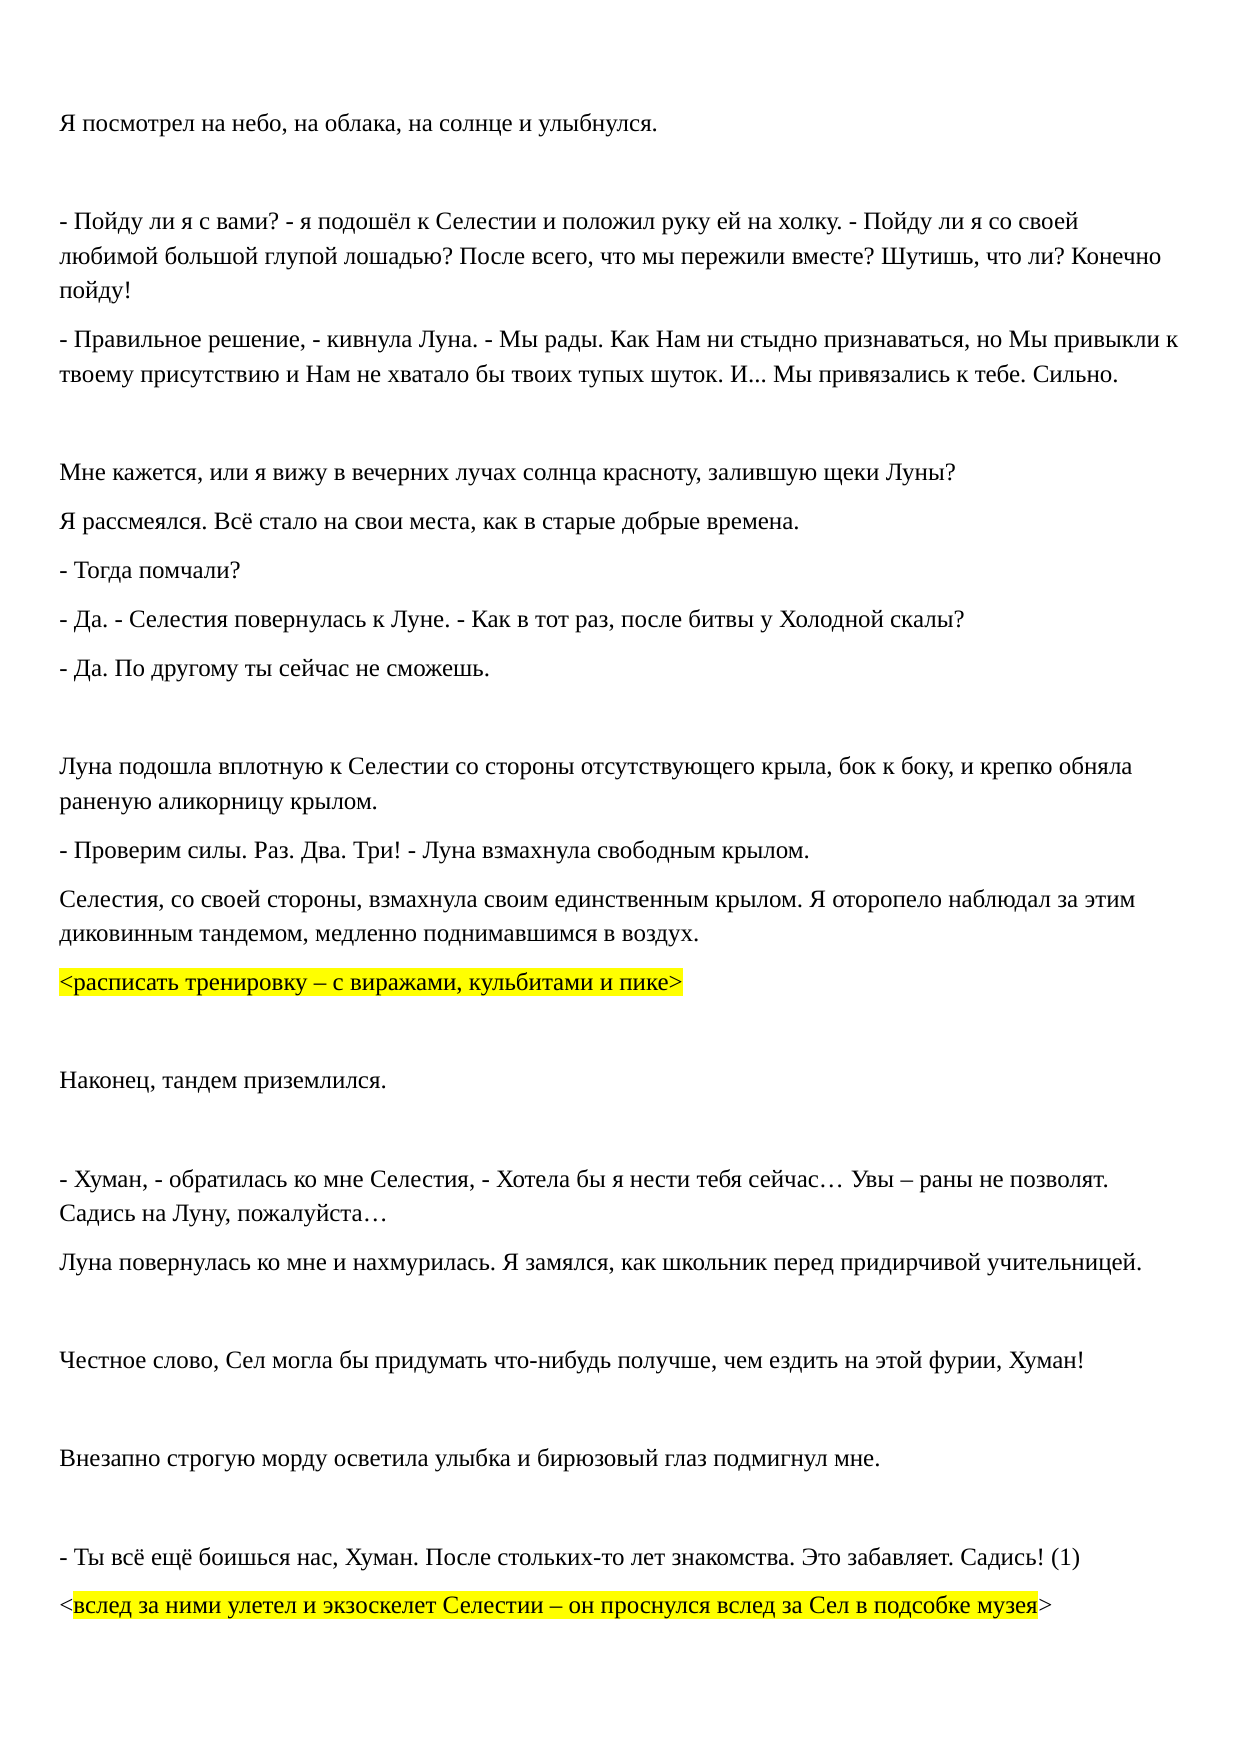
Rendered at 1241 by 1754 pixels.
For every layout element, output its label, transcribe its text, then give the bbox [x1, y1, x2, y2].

text Я посмотрел на небо, на облака, на солнце и улыбнулся. [59, 108, 1181, 137]
text - Тогда помчали? [59, 555, 1181, 584]
text - Проверим силы. Раз. Два. Три! - Луна взмахнула свободным крылом. [59, 835, 1181, 863]
text Наконец, тандем приземлился. [59, 1066, 1181, 1094]
text - Пойду ли я с вами? - я подошёл к Селестии и положил руку ей на холку. - Пойду ли я со своей любимой большой глупой лошадью? После всего, что мы пережили вместе? Шутишь, что ли? Конечно пойду! [59, 206, 1181, 304]
text Селестия, со своей стороны, взмахнула своим единственным крылом. Я оторопело наблюдал за этим диковинным тандемом, медленно поднимавшимся в воздух. [59, 884, 1181, 947]
text Внезапно строгую морду осветила улыбка и бирюзовый глаз подмигнул мне. [59, 1443, 1181, 1472]
text Луна подошла вплотную к Селестии со стороны отсутствующего крыла, бок к боку, и крепко обняла раненую аликорницу крылом. [59, 751, 1181, 814]
text <расписать тренировку – с виражами, кульбитами и пике> [59, 967, 1181, 996]
text Луна повернулась ко мне и нахмурилась. Я замялся, как школьник перед придирчивой учительницей. [59, 1247, 1181, 1276]
text - Да. По другому ты сейчас не сможешь. [59, 653, 1181, 682]
text - Правильное решение, - кивнула Луна. - Мы рады. Как Нам ни стыдно признаваться, но Мы привыкли к твоему присутствию и Нам не хватало бы твоих тупых шуток. И... Мы привязались к тебе. Сильно. [59, 324, 1181, 387]
text <вслед за ними улетел и экзоскелет Селестии – он проснулся вслед за Сел в подсобке музея> [59, 1591, 1181, 1619]
text - Да. - Селестия повернулась к Луне. - Как в тот раз, после битвы у Холодной скалы? [59, 604, 1181, 633]
text Мне кажется, или я вижу в вечерних лучах солнца красноту, залившую щеки Луны? [59, 457, 1181, 486]
text Я рассмеялся. Всё стало на свои места, как в старые добрые времена. [59, 506, 1181, 535]
text - Хуман, - обратилась ко мне Селестия, - Хотела бы я нести тебя сейчас… Увы – раны не позволят. Садись на Луну, пожалуйста… [59, 1164, 1181, 1227]
text - Ты всё ещё боишься нас, Хуман. После стольких-то лет знакомства. Это забавляет. Садись! (1) [59, 1542, 1181, 1570]
text Честное слово, Сел могла бы придумать что-нибудь получше, чем ездить на этой фурии, Хуман! [59, 1345, 1181, 1374]
